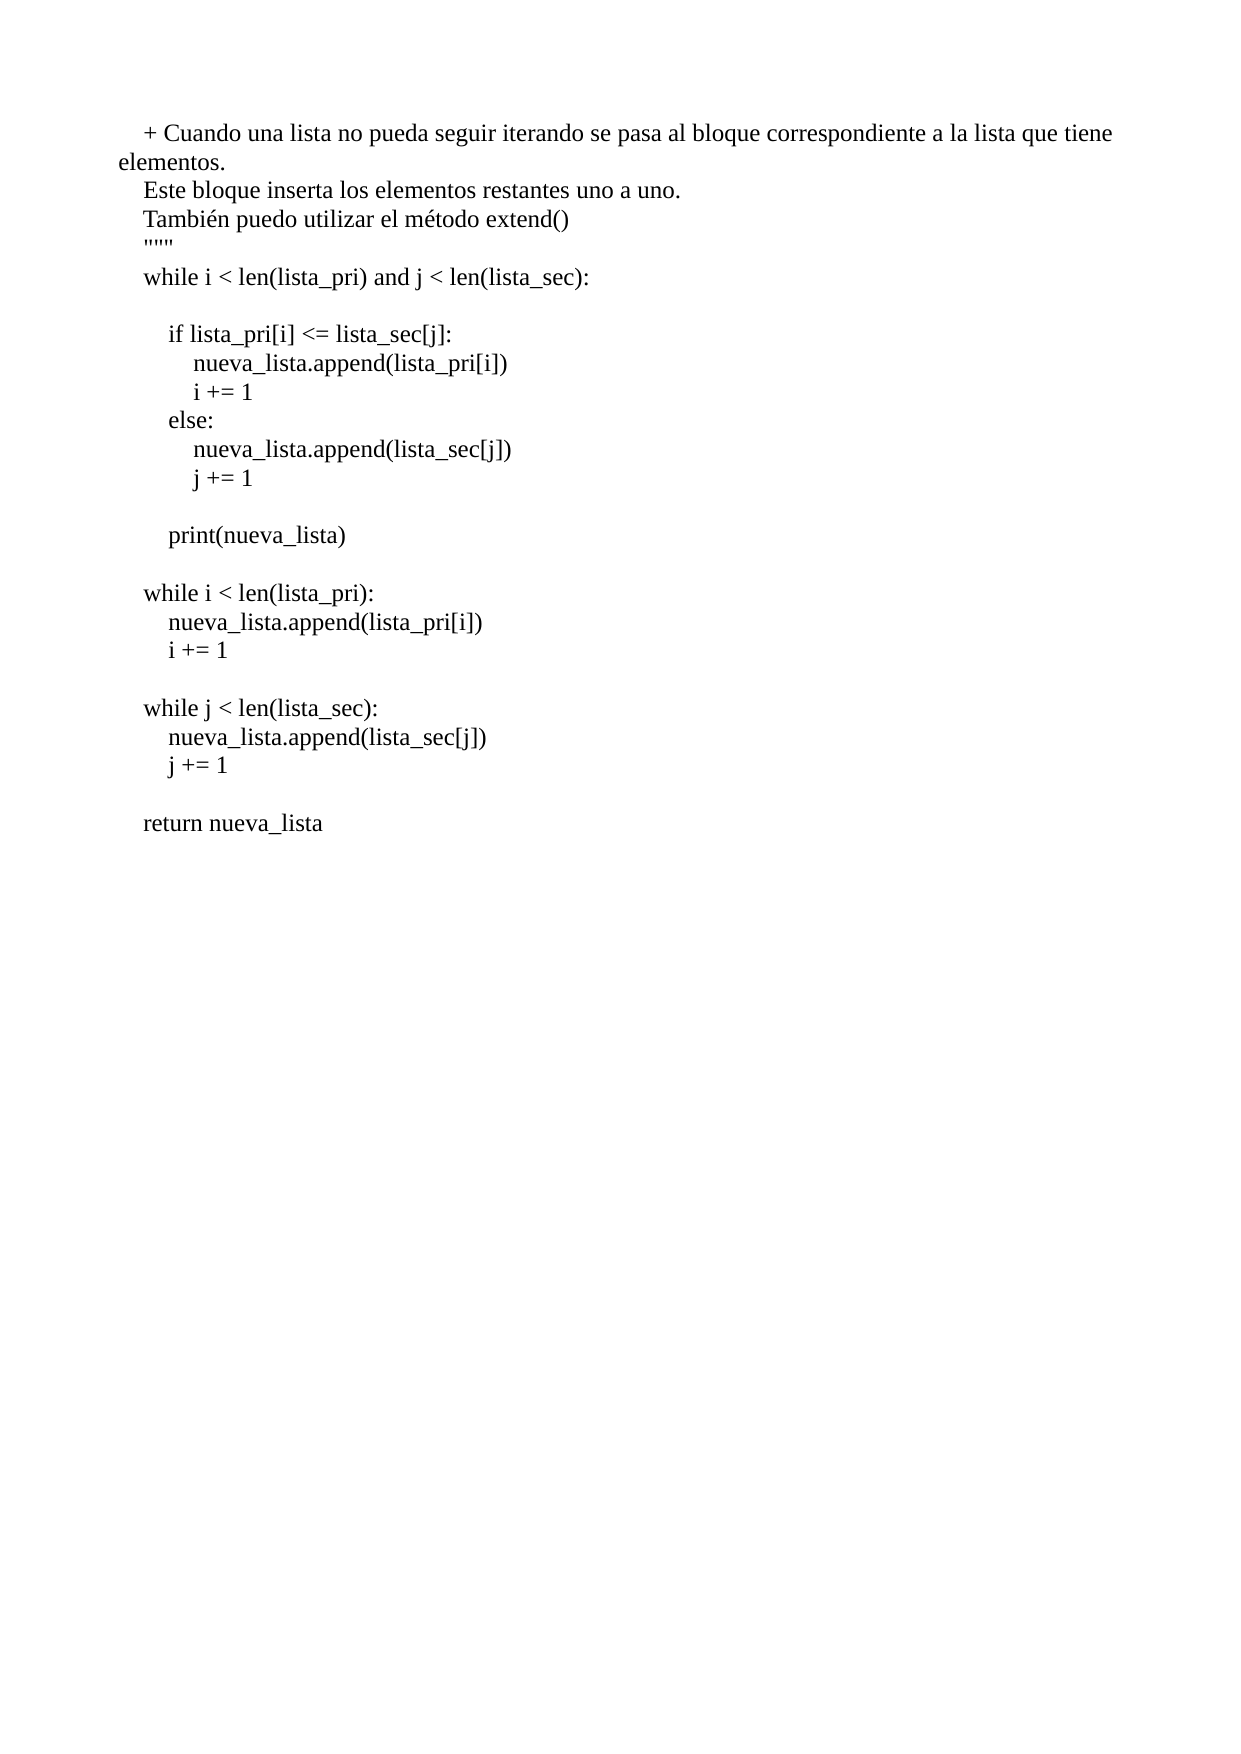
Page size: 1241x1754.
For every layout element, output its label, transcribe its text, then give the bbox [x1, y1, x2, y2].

text nueva_lista.append(lista_sec[j]) [118, 434, 1122, 463]
text j += 1 [118, 463, 1122, 492]
text + Cuando una lista no pueda seguir iterando se pasa al bloque correspondiente a la lista que tiene elementos. [118, 118, 1122, 176]
text i += 1 [118, 636, 1122, 664]
text print(nueva_lista) [118, 521, 1122, 549]
text Este bloque inserta los elementos restantes uno a uno. [118, 176, 1122, 204]
text while i < len(lista_pri) and j < len(lista_sec): [118, 262, 1122, 291]
text while i < len(lista_pri): [118, 578, 1122, 607]
text nueva_lista.append(lista_sec[j]) [118, 722, 1122, 751]
text return nueva_lista [118, 808, 1122, 837]
text nueva_lista.append(lista_pri[i]) [118, 607, 1122, 636]
text También puedo utilizar el método extend() [118, 204, 1122, 233]
text """ [118, 233, 1122, 262]
text else: [118, 406, 1122, 434]
text while j < len(lista_sec): [118, 693, 1122, 722]
text j += 1 [118, 751, 1122, 779]
text i += 1 [118, 377, 1122, 406]
text if lista_pri[i] <= lista_sec[j]: [118, 319, 1122, 348]
text nueva_lista.append(lista_pri[i]) [118, 348, 1122, 377]
